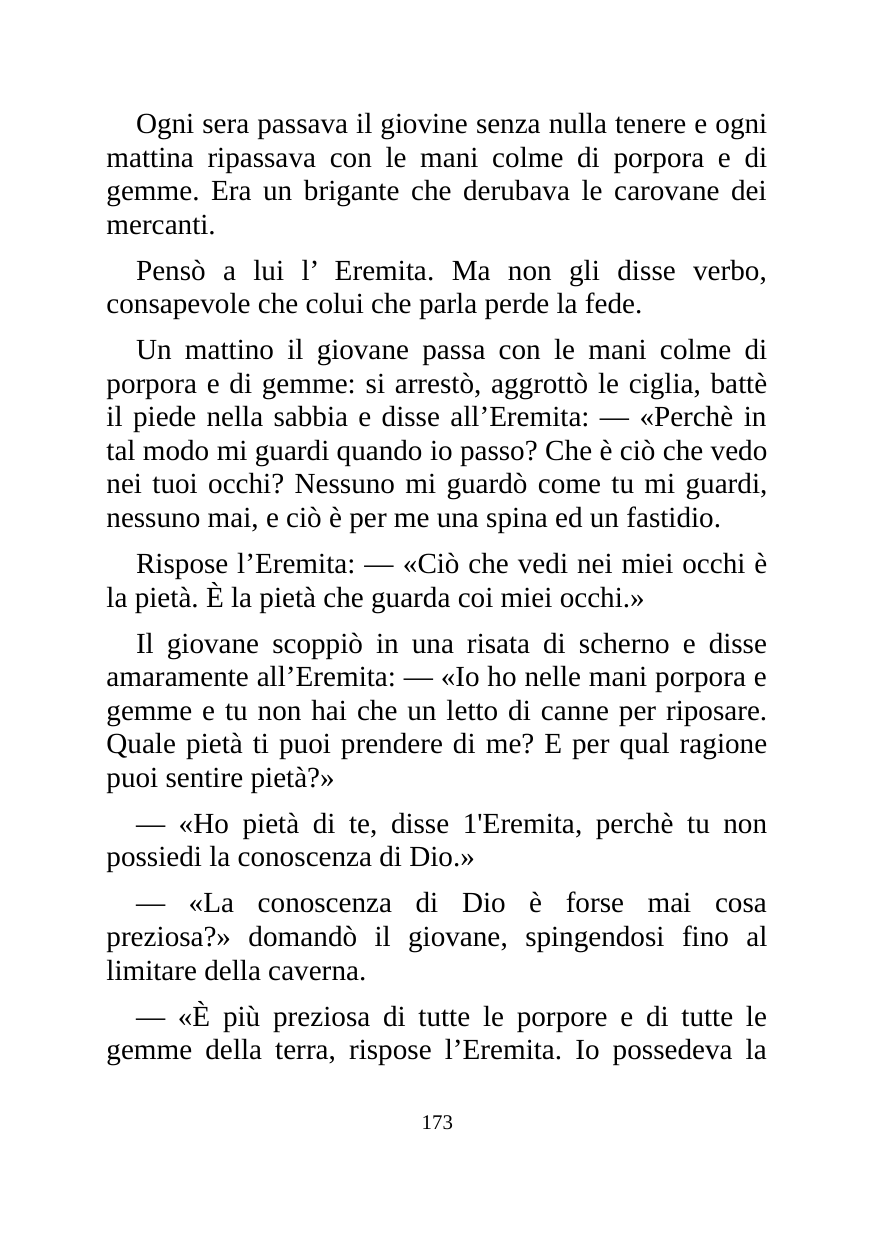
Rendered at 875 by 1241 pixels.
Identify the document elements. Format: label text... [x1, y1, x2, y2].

text — «Ho pietà di te, disse 1'Eremita, perchè tu non possiedi la conoscenza di Dio.» [106, 806, 768, 873]
text Rispose l’Eremita: — «Ciò che vedi nei miei occhi è la pietà. È la pietà che guarda coi miei occhi.» [106, 546, 768, 613]
text Un mattino il giovane passa con le mani colme di porpora e di gemme: si arrestò, aggrottò le ciglia, battè il piede nella sabbia e disse all’Eremita: — «Perchè in tal modo mi guardi quando io passo? Che è ciò che vedo nei tuoi occhi? Nessuno mi guardò come tu mi guardi, nessuno mai, e ciò è per me una spina ed un fastidio. [106, 332, 768, 534]
text Pensò a lui l’ Eremita. Ma non gli disse verbo, consapevole che colui che parla perde la fede. [106, 253, 768, 320]
text Il giovane scoppiò in una risata di scherno e disse amaramente all’Eremita: — «Io ho nelle mani porpora e gemme e tu non hai che un letto di canne per riposare. Quale pietà ti puoi prendere di me? E per qual ragione puoi sentire pietà?» [106, 626, 768, 793]
text — «È più preziosa di tutte le porpore e di tutte le gemme della terra, rispose l’Eremita. Io possedeva la [106, 999, 768, 1066]
text — «La conoscenza di Dio è forse mai cosa preziosa?» domandò il giovane, spingendosi fino al limitare della caverna. [106, 886, 768, 986]
text Ogni sera passava il giovine senza nulla tenere e ogni mattina ripassava con le mani colme di porpora e di gemme. Era un brigante che derubava le carovane dei mercanti. [106, 106, 768, 240]
